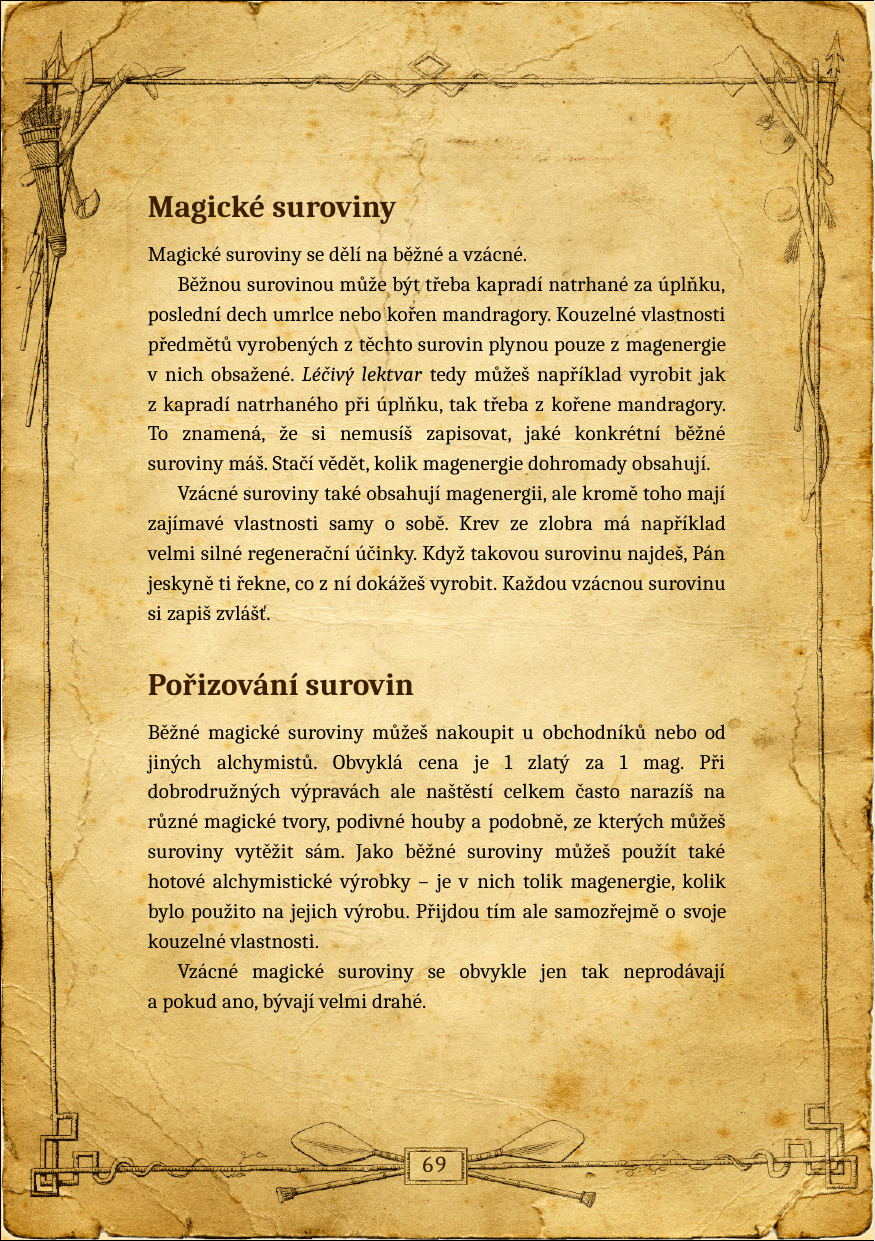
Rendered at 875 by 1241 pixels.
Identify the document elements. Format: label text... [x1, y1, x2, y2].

text Běžné magické suroviny můžeš nakoupit u⁠ obchodníků nebo od jiných alchymistů. Obvyklá cena je 1 zlatý za 1 mag. Při dobrodružných výpravách ale naštěstí celkem často narazíš na různé magické tvory, podivné houby a⁠ podobně, ze kterých můžeš suroviny vytěžit sám. Jako běžné suroviny můžeš použít také hotové alchymistické výrobky – je v⁠ nich tolik magenergie, kolik bylo použito na jejich výrobu. Přijdou tím ale samozřejmě o⁠ svoje kouzelné vlastnosti. Vzácné magické suroviny se obvykle jen tak neprodávají a⁠ pokud ano, bývají velmi drahé. [148, 720, 726, 1013]
text Magické suroviny se dělí na běžné a⁠ vzácné. Běžnou surovinou může být třeba kapradí natrhané za úplňku, poslední dech umrlce nebo kořen mandragory. Kouzelné vlastnosti předmětů vyrobených z⁠ těchto surovin plynou pouze z⁠ magenergie v⁠ nich obsažené. Léčivý lektvar tedy můžeš například vyrobit jak z⁠ kapradí natrhaného při úplňku, tak třeba z⁠ kořene mandragory. To znamená, že si nemusíš zapisovat, jaké konkrétní běžné suroviny máš. Stačí vědět, kolik magenergie dohromady obsahují. Vzácné suroviny také obsahují magenergii, ale kromě toho mají zajímavé vlastnosti samy o⁠ sobě. Krev ze zlobra má například velmi silné regenerační účinky. Když takovou surovinu najdeš, Pán jeskyně ti řekne, co z⁠ ní dokážeš vyrobit. Každou vzácnou surovinu si zapiš zvlášť. [148, 243, 726, 625]
subtitle Pořizování surovin [148, 667, 726, 703]
subtitle Magické suroviny [148, 189, 726, 225]
picture [1, 1, 874, 1240]
